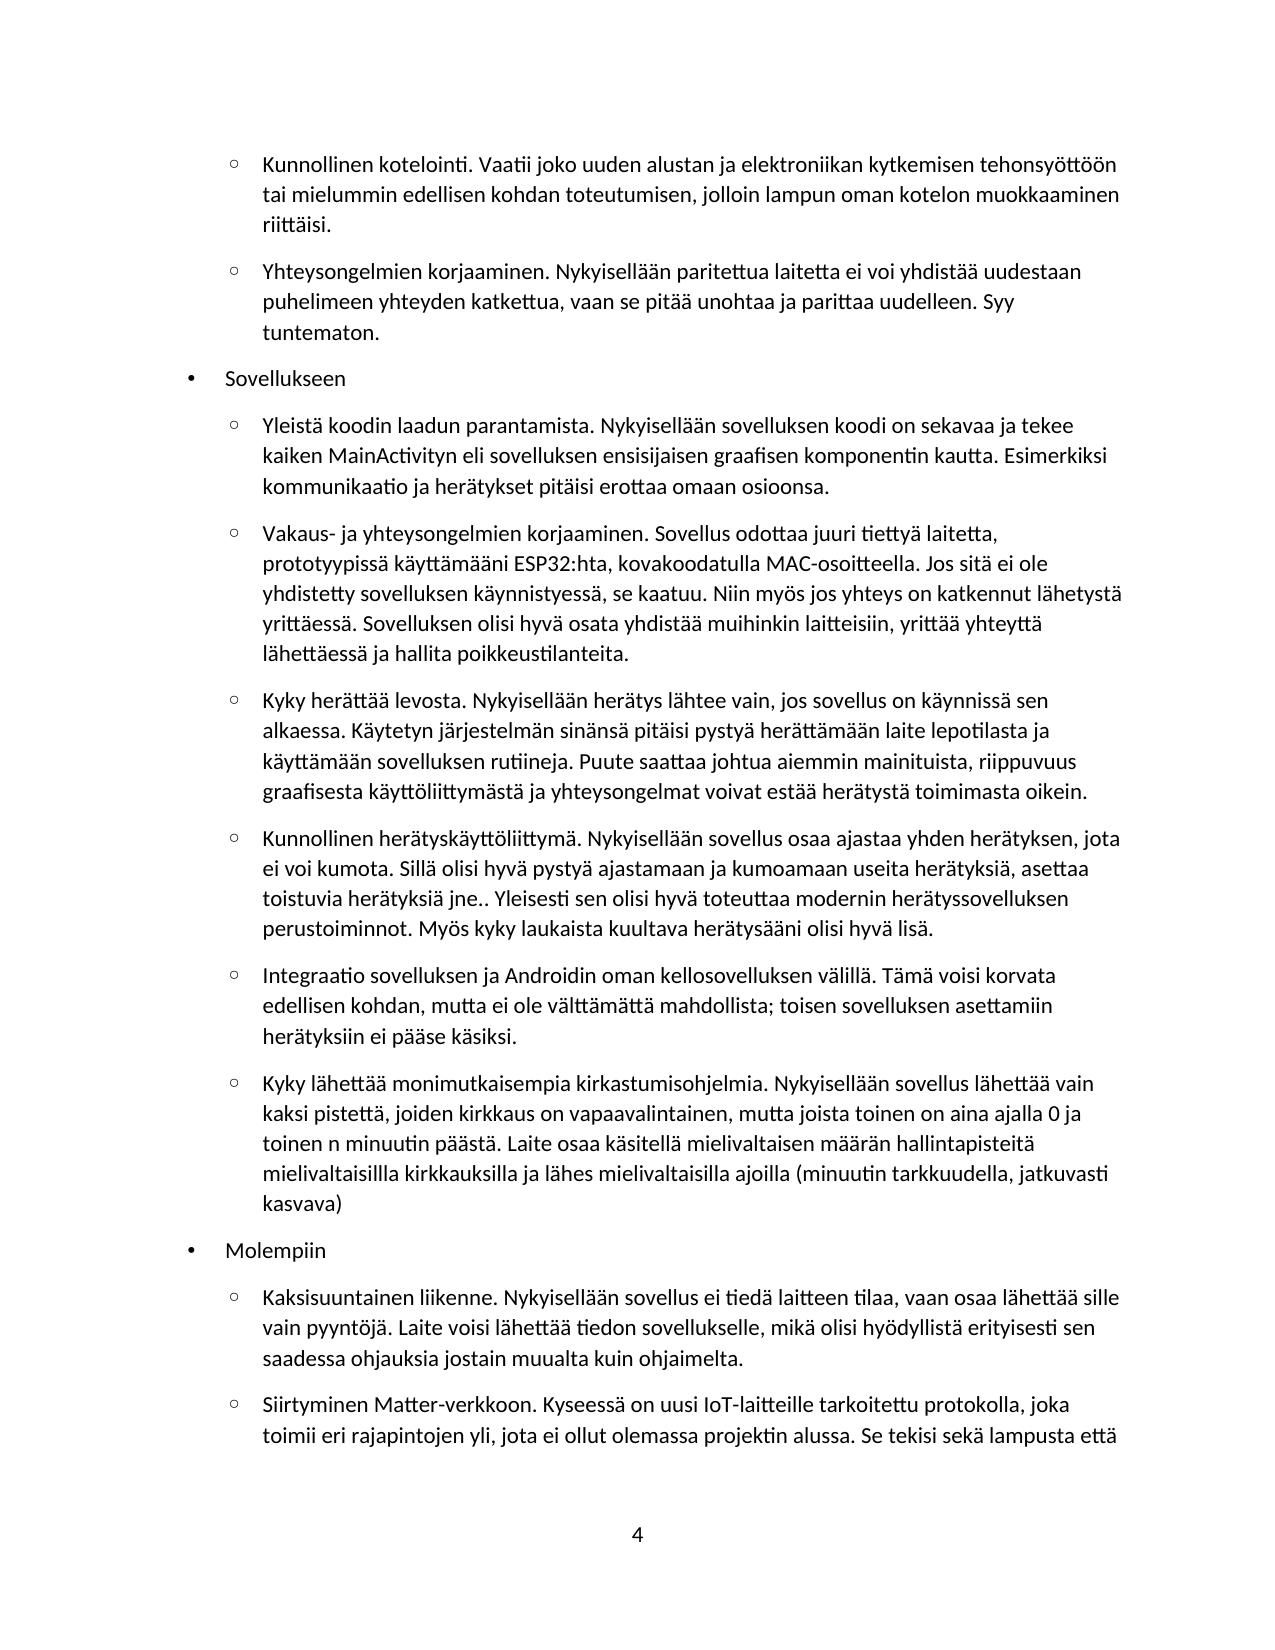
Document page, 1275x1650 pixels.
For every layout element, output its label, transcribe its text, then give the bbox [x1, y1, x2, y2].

list Siirtyminen Matter-verkkoon. Kyseessä on uusi IoT-laitteille tarkoitettu protokolla, joka toimii eri rajapintojen yli, jota ei ollut olemassa projektin alussa. Se tekisi sekä lampusta että [225, 1391, 1125, 1449]
list Vakaus- ja yhteysongelmien korjaaminen. Sovellus odottaa juuri tiettyä laitetta, prototyypissä käyttämääni ESP32:hta, kovakoodatulla MAC-osoitteella. Jos sitä ei ole yhdistetty sovelluksen käynnistyessä, se kaatuu. Niin myös jos yhteys on katkennut lähetystä yrittäessä. Sovelluksen olisi hyvä osata yhdistää muihinkin laitteisiin, yrittää yhteyttä lähettäessä ja hallita poikkeustilanteita. [225, 519, 1125, 668]
list Kaksisuuntainen liikenne. Nykyisellään sovellus ei tiedä laitteen tilaa, vaan osaa lähettää sille vain pyyntöjä. Laite voisi lähettää tiedon sovellukselle, mikä olisi hyödyllistä erityisesti sen saadessa ohjauksia jostain muualta kuin ohjaimelta. [225, 1283, 1125, 1372]
list Sovellukseen [187, 364, 1125, 393]
list Kunnollinen kotelointi. Vaatii joko uuden alustan ja elektroniikan kytkemisen tehonsyöttöön tai mielummin edellisen kohdan toteutumisen, jolloin lampun oman kotelon muokkaaminen riittäisi. [225, 150, 1125, 238]
list Integraatio sovelluksen ja Androidin oman kellosovelluksen välillä. Tämä voisi korvata edellisen kohdan, mutta ei ole välttämättä mahdollista; toisen sovelluksen asettamiin herätyksiin ei pääse käsiksi. [225, 961, 1125, 1050]
list Kunnollinen herätyskäyttöliittymä. Nykyisellään sovellus osaa ajastaa yhden herätyksen, jota ei voi kumota. Sillä olisi hyvä pystyä ajastamaan ja kumoamaan useita herätyksiä, asettaa toistuvia herätyksiä jne.. Yleisesti sen olisi hyvä toteuttaa modernin herätyssovelluksen perustoiminnot. Myös kyky laukaista kuultava herätysääni olisi hyvä lisä. [225, 824, 1125, 943]
list Yleistä koodin laadun parantamista. Nykyisellään sovelluksen koodi on sekavaa ja tekee kaiken MainActivityn eli sovelluksen ensisijaisen graafisen komponentin kautta. Esimerkiksi kommunikaatio ja herätykset pitäisi erottaa omaan osioonsa. [225, 411, 1125, 500]
list Yhteysongelmien korjaaminen. Nykyisellään paritettua laitetta ei voi yhdistää uudestaan puhelimeen yhteyden katkettua, vaan se pitää unohtaa ja parittaa uudelleen. Syy tuntematon. [225, 257, 1125, 346]
list Kyky lähettää monimutkaisempia kirkastumisohjelmia. Nykyisellään sovellus lähettää vain kaksi pistettä, joiden kirkkaus on vapaavalintainen, mutta joista toinen on aina ajalla 0 ja toinen n minuutin päästä. Laite osaa käsitellä mielivaltaisen määrän hallintapisteitä mielivaltaisillla kirkkauksilla ja lähes mielivaltaisilla ajoilla (minuutin tarkkuudella, jatkuvasti kasvava) [225, 1069, 1125, 1218]
list Molempiin [187, 1236, 1125, 1264]
list Kyky herättää levosta. Nykyisellään herätys lähtee vain, jos sovellus on käynnissä sen alkaessa. Käytetyn järjestelmän sinänsä pitäisi pystyä herättämään laite lepotilasta ja käyttämään sovelluksen rutiineja. Puute saattaa johtua aiemmin mainituista, riippuvuus graafisesta käyttöliittymästä ja yhteysongelmat voivat estää herätystä toimimasta oikein. [225, 686, 1125, 805]
